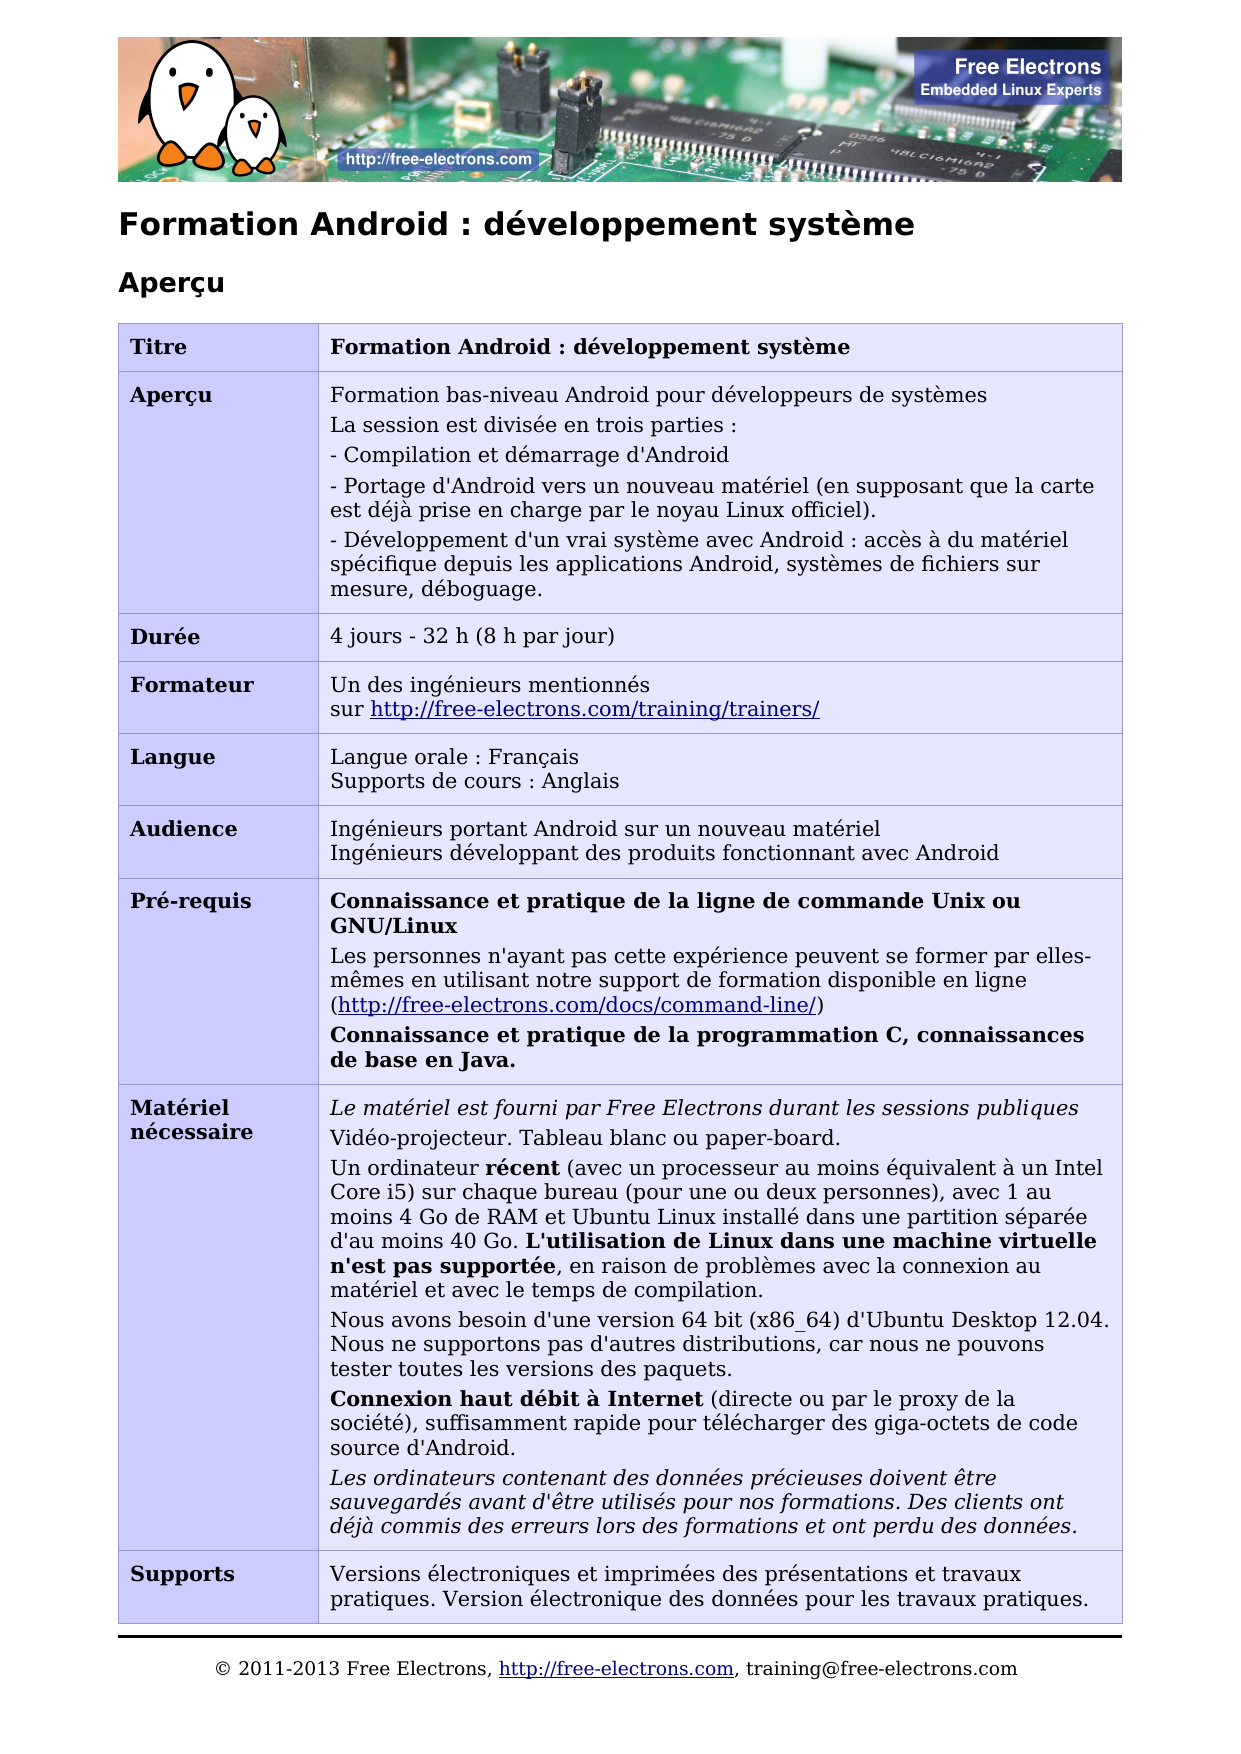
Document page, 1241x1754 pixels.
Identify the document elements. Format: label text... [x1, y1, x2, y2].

table_cell Un des ingénieurs mentionnés sur http://free-electrons.com/training/trainers/ [319, 662, 1122, 733]
table_cell Ingénieurs portant Android sur un nouveau matériel Ingénieurs développant des produits fonctionnant avec Android [319, 806, 1122, 878]
subtitle Aperçu [118, 267, 1122, 298]
table_header Formation Android : développement système [319, 324, 1122, 371]
table_cell Supports [119, 1551, 318, 1623]
table_cell Pré-requis [119, 879, 318, 1084]
table_cell Langue orale : Français Supports de cours : Anglais [319, 734, 1122, 805]
table_cell Le matériel est fourni par Free Electrons durant les sessions publiques Vidéo-projecteur. Tableau blanc ou paper-board. Un ordinateur récent (avec un processeur au moins équivalent à un Intel Core i5) sur chaque bureau (pour une ou deux personnes), avec 1 au moins 4 Go de RAM et Ubuntu Linux installé dans une partition séparée d'au moins 40 Go. L'utilisation de Linux dans une machine virtuelle n'est pas supportée, en raison de problèmes avec la connexion au matériel et avec le temps de compilation. Nous avons besoin d'une version 64 bit (x86_64) d'Ubuntu Desktop 12.04. Nous ne supportons pas d'autres distributions, car nous ne pouvons tester toutes les versions des paquets. Connexion haut débit à Internet (directe ou par le proxy de la société), suffisamment rapide pour télécharger des giga-octets de code source d'Android. Les ordinateurs contenant des données précieuses doivent être sauvegardés avant d'être utilisés pour nos formations. Des clients ont déjà commis des erreurs lors des formations et ont perdu des données. [319, 1085, 1122, 1550]
table_cell 4 jours - 32 h (8 h par jour) [319, 614, 1122, 661]
table_cell Versions électroniques et imprimées des présentations et travaux pratiques. Version électronique des données pour les travaux pratiques. [319, 1551, 1122, 1623]
subtitle Formation Android : développement système [118, 206, 1122, 242]
table_cell Aperçu [119, 372, 318, 613]
table_cell Langue [119, 734, 318, 805]
picture [118, 37, 1122, 182]
table_cell Matériel nécessaire [119, 1085, 318, 1550]
table_cell Durée [119, 614, 318, 661]
table_cell Formateur [119, 662, 318, 733]
table_cell Formation bas-niveau Android pour développeurs de systèmes La session est divisée en trois parties : - Compilation et démarrage d'Android - Portage d'Android vers un nouveau matériel (en supposant que la carte est déjà prise en charge par le noyau Linux officiel). - Développement d'un vrai système avec Android : accès à du matériel spécifique depuis les applications Android, systèmes de fichiers sur mesure, déboguage. [319, 372, 1122, 613]
table_cell Connaissance et pratique de la ligne de commande Unix ou GNU/Linux Les personnes n'ayant pas cette expérience peuvent se former par elles-mêmes en utilisant notre support de formation disponible en ligne (http://free-electrons.com/docs/command-line/) Connaissance et pratique de la programmation C, connaissances de base en Java. [319, 879, 1122, 1084]
table_cell Audience [119, 806, 318, 878]
table_header Titre [119, 324, 318, 371]
